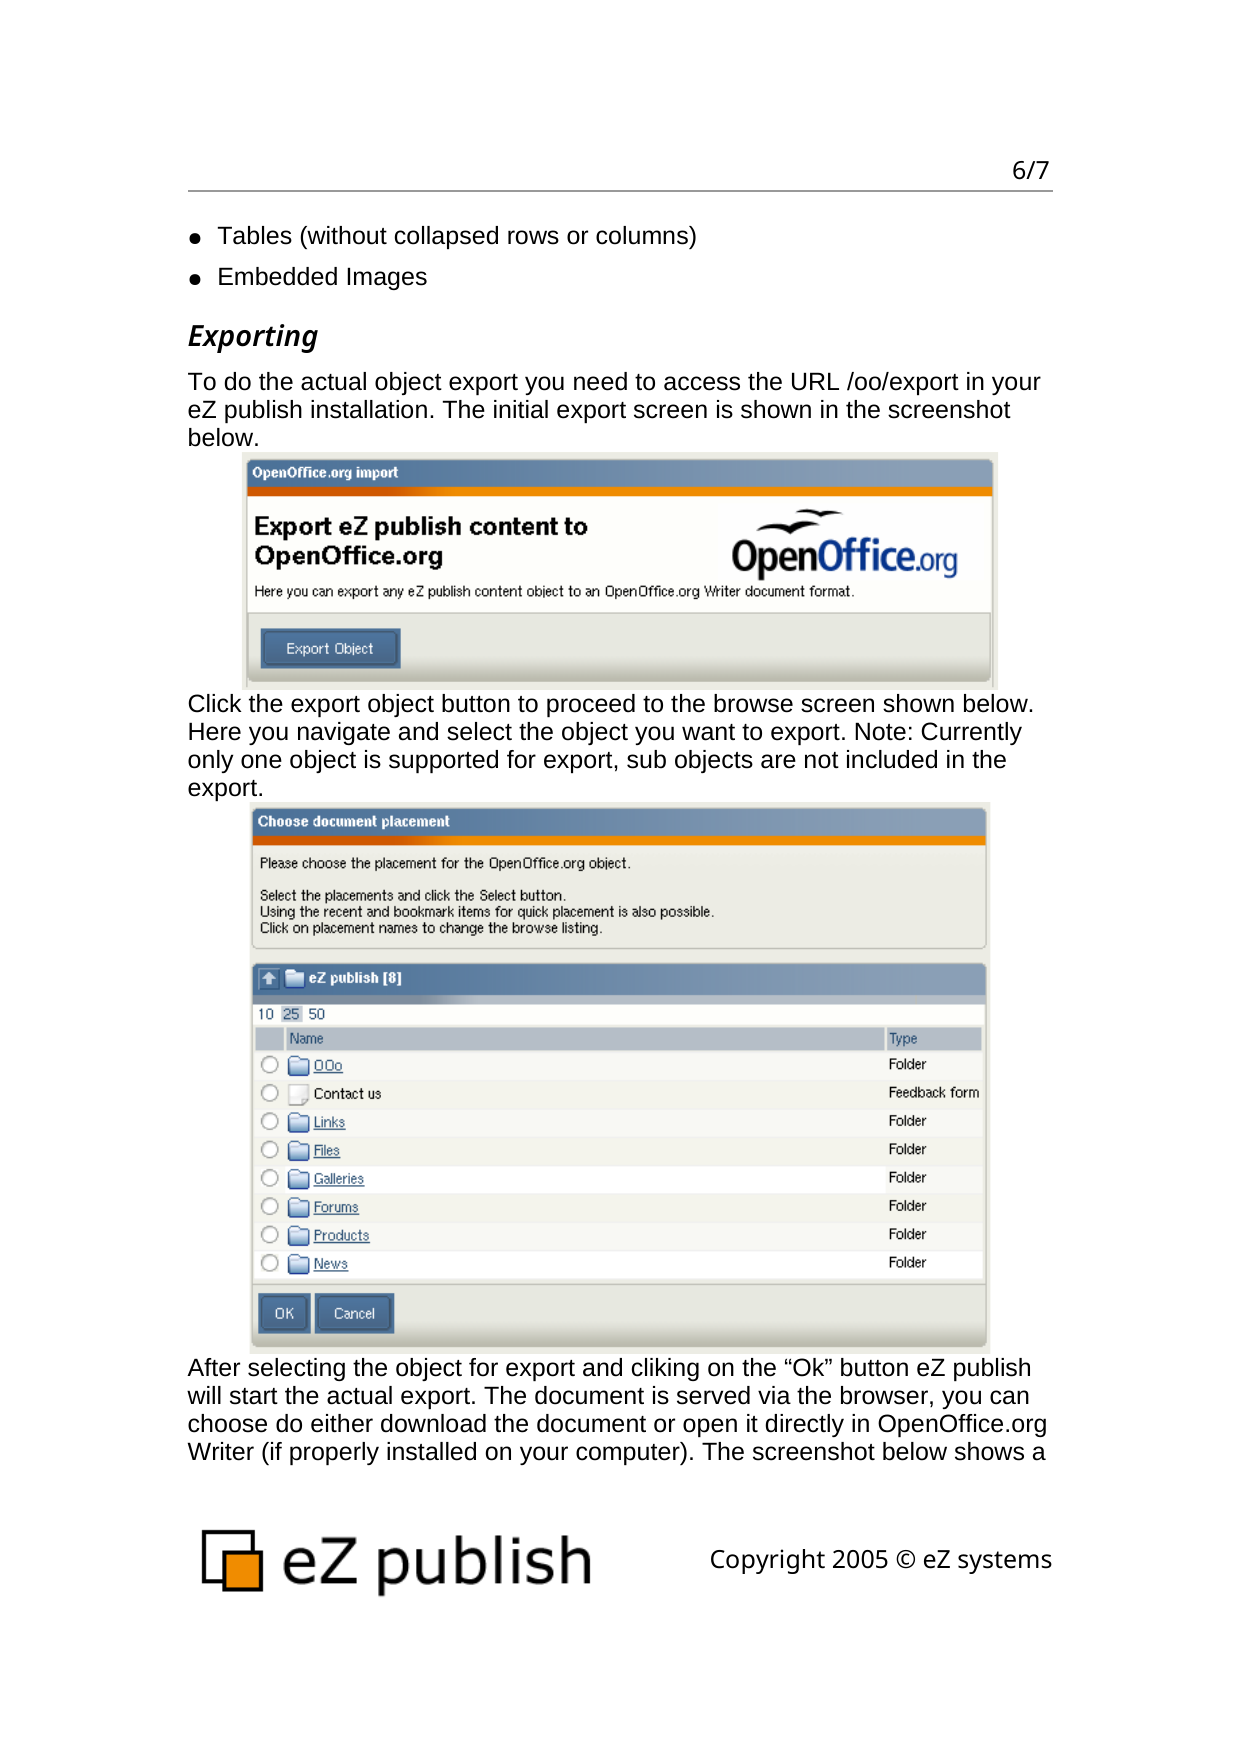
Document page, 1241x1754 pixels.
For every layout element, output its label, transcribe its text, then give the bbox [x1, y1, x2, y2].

picture [194, 1522, 600, 1604]
picture [249, 802, 991, 1354]
list Tables (without collapsed rows or columns) [187, 222, 1053, 250]
list Embedded Images [187, 263, 1053, 291]
picture [241, 452, 999, 690]
subtitle Exporting [187, 316, 1053, 355]
text Click the export object button to proceed to the browse screen shown below. Here you navigate and select the object you want to export. Note: Currently only one object is supported for export, sub objects are not included in the export. [187, 690, 1053, 802]
text To do the actual object export you need to access the URL /oo/export in your eZ publish installation. The initial export screen is shown in the screenshot below. [187, 368, 1053, 452]
text After selecting the object for export and cliking on the “Ok” button eZ publish will start the actual export. The document is served via the browser, you can choose do either download the document or open it directly in OpenOffice.org Writer (if properly installed on your computer). The screenshot below shows a [187, 1354, 1053, 1466]
